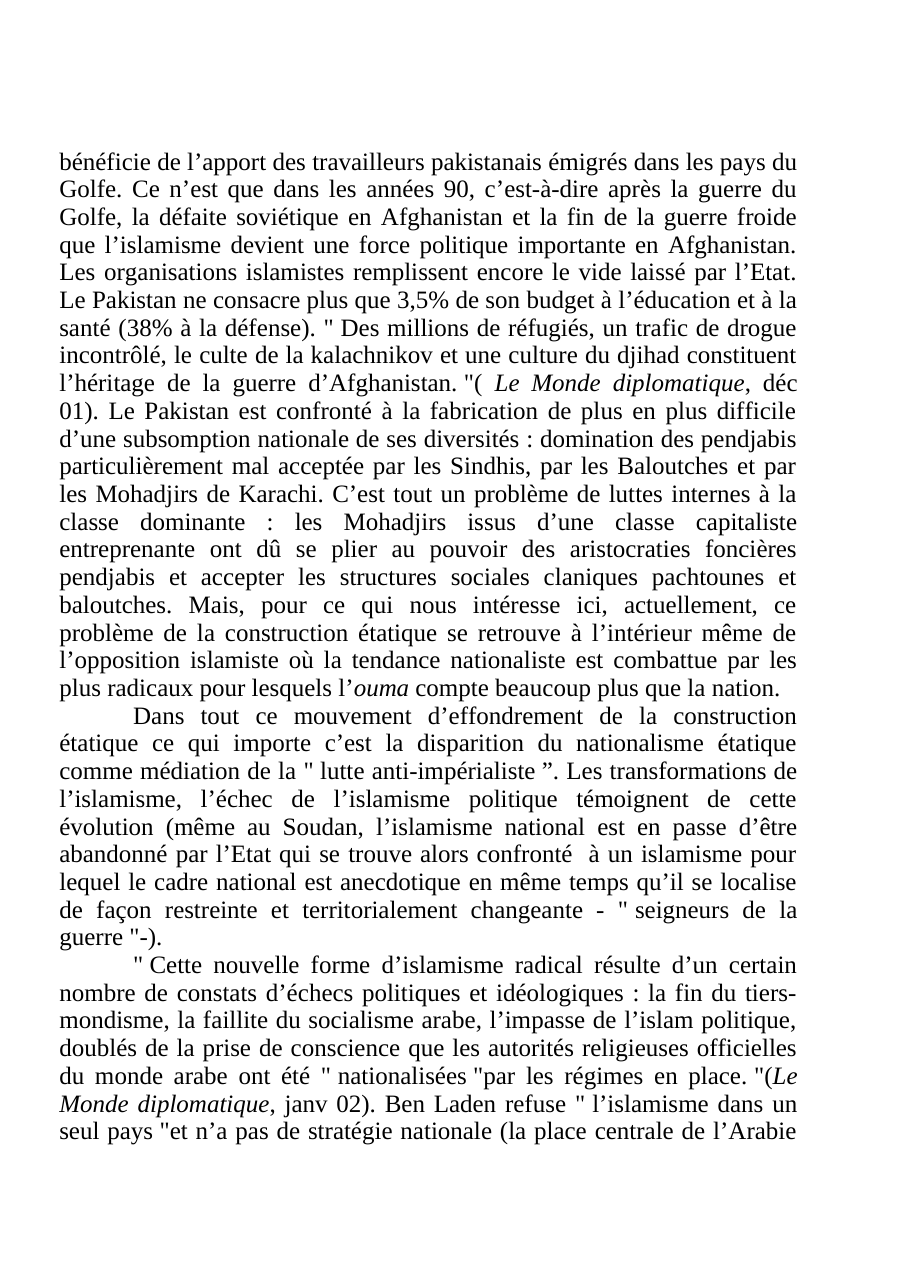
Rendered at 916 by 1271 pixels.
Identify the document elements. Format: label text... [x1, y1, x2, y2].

text " Cette nouvelle forme d’islamisme radical résulte d’un certain nombre de constats d’échecs politiques et idéologiques : la fin du tiers-mondisme, la faillite du socialisme arabe, l’impasse de l’islam politique, doublés de la prise de conscience que les autorités religieuses officielles du monde arabe ont été " nationalisées "par les régimes en place. "(Le Monde diplomatique, janv 02). Ben Laden refuse " l’islamisme dans un seul pays "et n’a pas de stratégie nationale (la place centrale de l’Arabie [59, 951, 797, 1145]
text bénéficie de l’apport des travailleurs pakistanais émigrés dans les pays du Golfe. Ce n’est que dans les années 90, c’est-à-dire après la guerre du Golfe, la défaite soviétique en Afghanistan et la fin de la guerre froide que l’islamisme devient une force politique importante en Afghanistan. Les organisations islamistes remplissent encore le vide laissé par l’Etat. Le Pakistan ne consacre plus que 3,5% de son budget à l’éducation et à la santé (38% à la défense). " Des millions de réfugiés, un trafic de drogue incontrôlé, le culte de la kalachnikov et une culture du djihad constituent l’héritage de la guerre d’Afghanistan. "( Le Monde diplomatique, déc 01). Le Pakistan est confronté à la fabrication de plus en plus difficile d’une subsomption nationale de ses diversités : domination des pendjabis particulièrement mal acceptée par les Sindhis, par les Baloutches et par les Mohadjirs de Karachi. C’est tout un problème de luttes internes à la classe dominante : les Mohadjirs issus d’une classe capitaliste entreprenante ont dû se plier au pouvoir des aristocraties foncières pendjabis et accepter les structures sociales claniques pachtounes et baloutches. Mais, pour ce qui nous intéresse ici, actuellement, ce problème de la construction étatique se retrouve à l’intérieur même de l’opposition islamiste où la tendance nationaliste est combattue par les plus radicaux pour lesquels l’ouma compte beaucoup plus que la nation. [59, 148, 797, 702]
text Dans tout ce mouvement d’effondrement de la construction étatique ce qui importe c’est la disparition du nationalisme étatique comme médiation de la " lutte anti-impérialiste ”. Les transformations de l’islamisme, l’échec de l’islamisme politique témoignent de cette évolution (même au Soudan, l’islamisme national est en passe d’être abandonné par l’Etat qui se trouve alors confronté à un islamisme pour lequel le cadre national est anecdotique en même temps qu’il se localise de façon restreinte et territorialement changeante - " seigneurs de la guerre "-). [59, 702, 797, 951]
